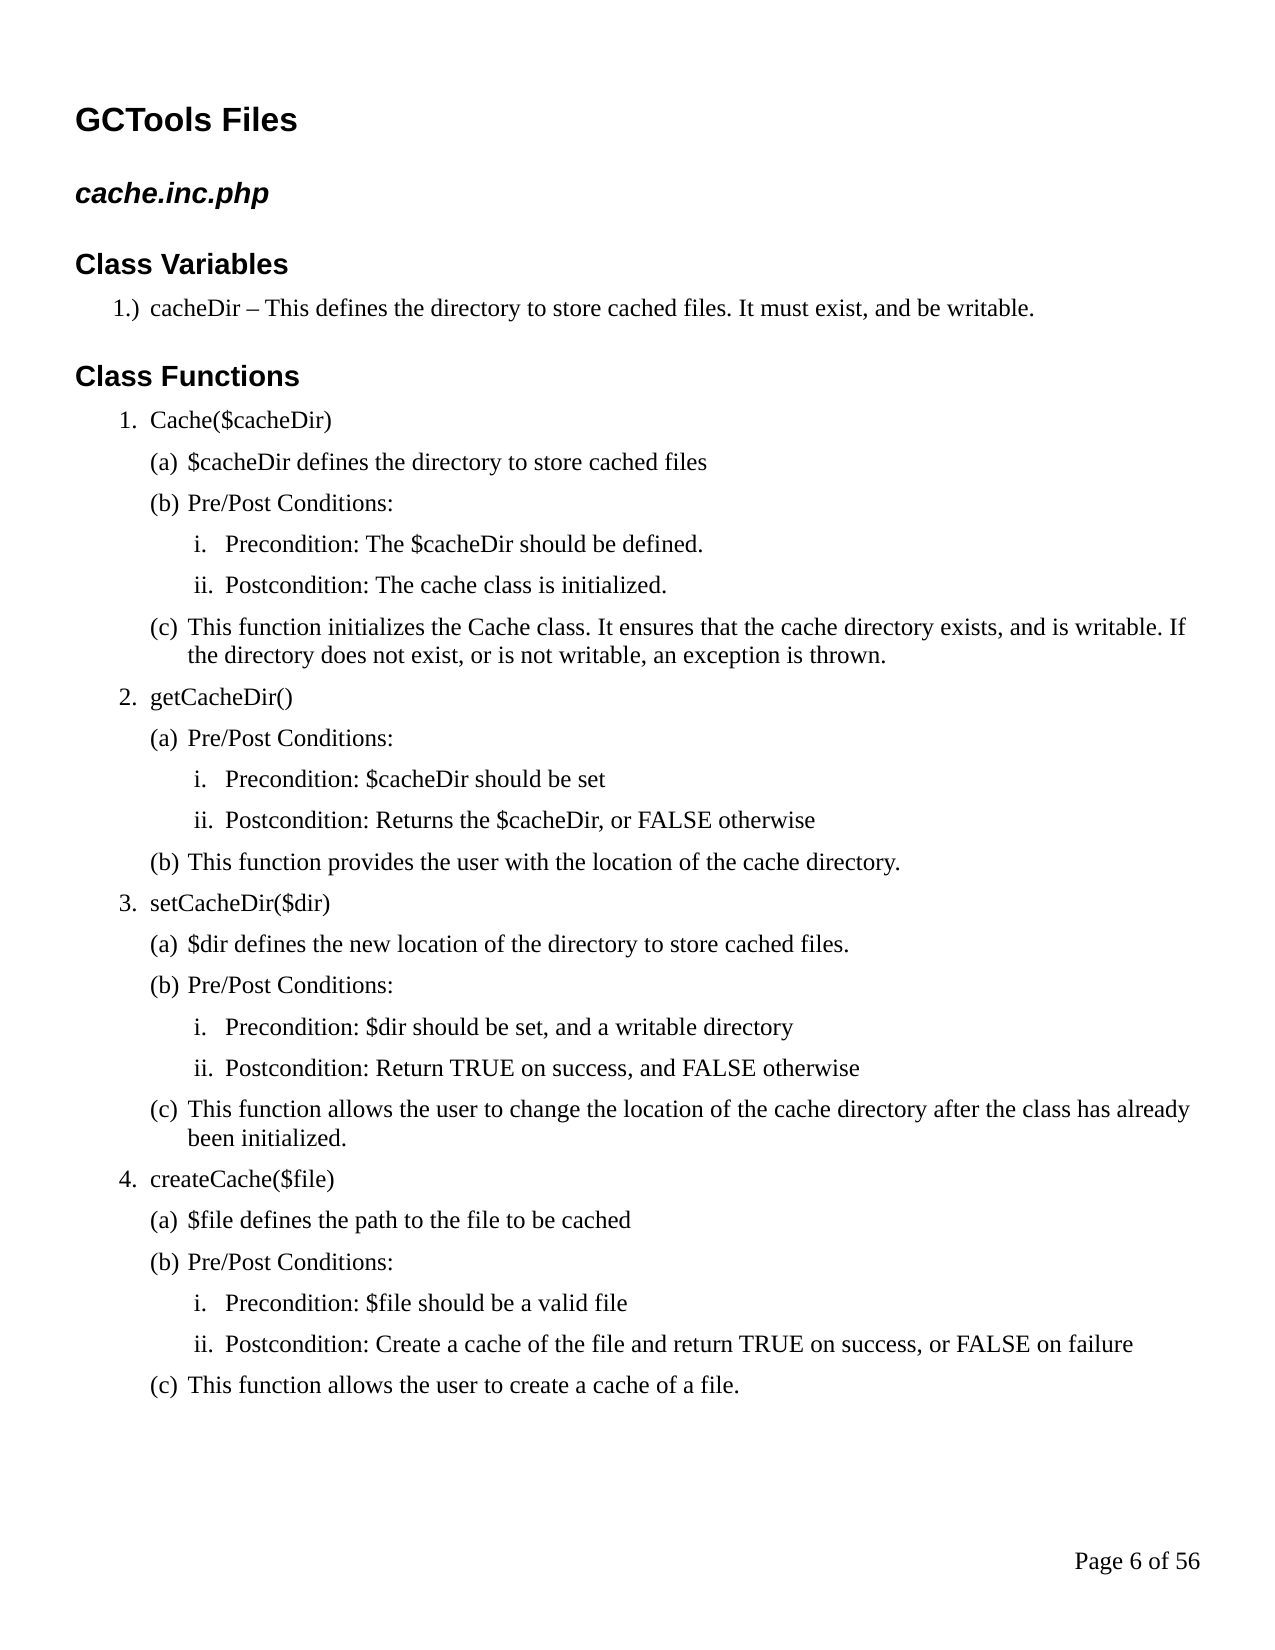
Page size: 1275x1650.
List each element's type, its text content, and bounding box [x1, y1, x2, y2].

list This function allows the user to change the location of the cache directory after the class has already been initialized. [150, 1094, 1200, 1152]
list setCacheDir($dir) [112, 888, 1200, 917]
list getCacheDir() [112, 682, 1200, 711]
subtitle cache.inc.php [75, 176, 1200, 210]
list Postcondition: Returns the $cacheDir, or FALSE otherwise [187, 806, 1200, 834]
list This function initializes the Cache class. It ensures that the cache directory exists, and is writable. If the directory does not exist, or is not writable, an exception is thrown. [150, 612, 1200, 669]
list Pre/Post Conditions: [150, 723, 1200, 752]
list Precondition: $dir should be set, and a writable directory [187, 1012, 1200, 1041]
list Cache($cacheDir) [112, 406, 1200, 434]
list Precondition: The $cacheDir should be defined. [187, 529, 1200, 558]
list Postcondition: Return TRUE on success, and FALSE otherwise [187, 1053, 1200, 1082]
list createCache($file) [112, 1164, 1200, 1193]
list Pre/Post Conditions: [150, 971, 1200, 999]
list This function allows the user to create a cache of a file. [150, 1371, 1200, 1399]
list cacheDir – This defines the directory to store cached files. It must exist, and be writable. [112, 293, 1200, 322]
list $dir defines the new location of the directory to store cached files. [150, 929, 1200, 958]
list Postcondition: The cache class is initialized. [187, 571, 1200, 599]
list Pre/Post Conditions: [150, 1247, 1200, 1276]
list Postcondition: Create a cache of the file and return TRUE on success, or FALSE on failure [187, 1329, 1200, 1358]
list $file defines the path to the file to be cached [150, 1206, 1200, 1234]
subtitle Class Functions [75, 359, 1200, 393]
subtitle GCTools Files [75, 100, 1200, 139]
list This function provides the user with the location of the cache directory. [150, 847, 1200, 876]
list Precondition: $cacheDir should be set [187, 764, 1200, 793]
list Precondition: $file should be a valid file [187, 1288, 1200, 1317]
subtitle Class Variables [75, 247, 1200, 281]
list $cacheDir defines the directory to store cached files [150, 447, 1200, 476]
list Pre/Post Conditions: [150, 488, 1200, 517]
